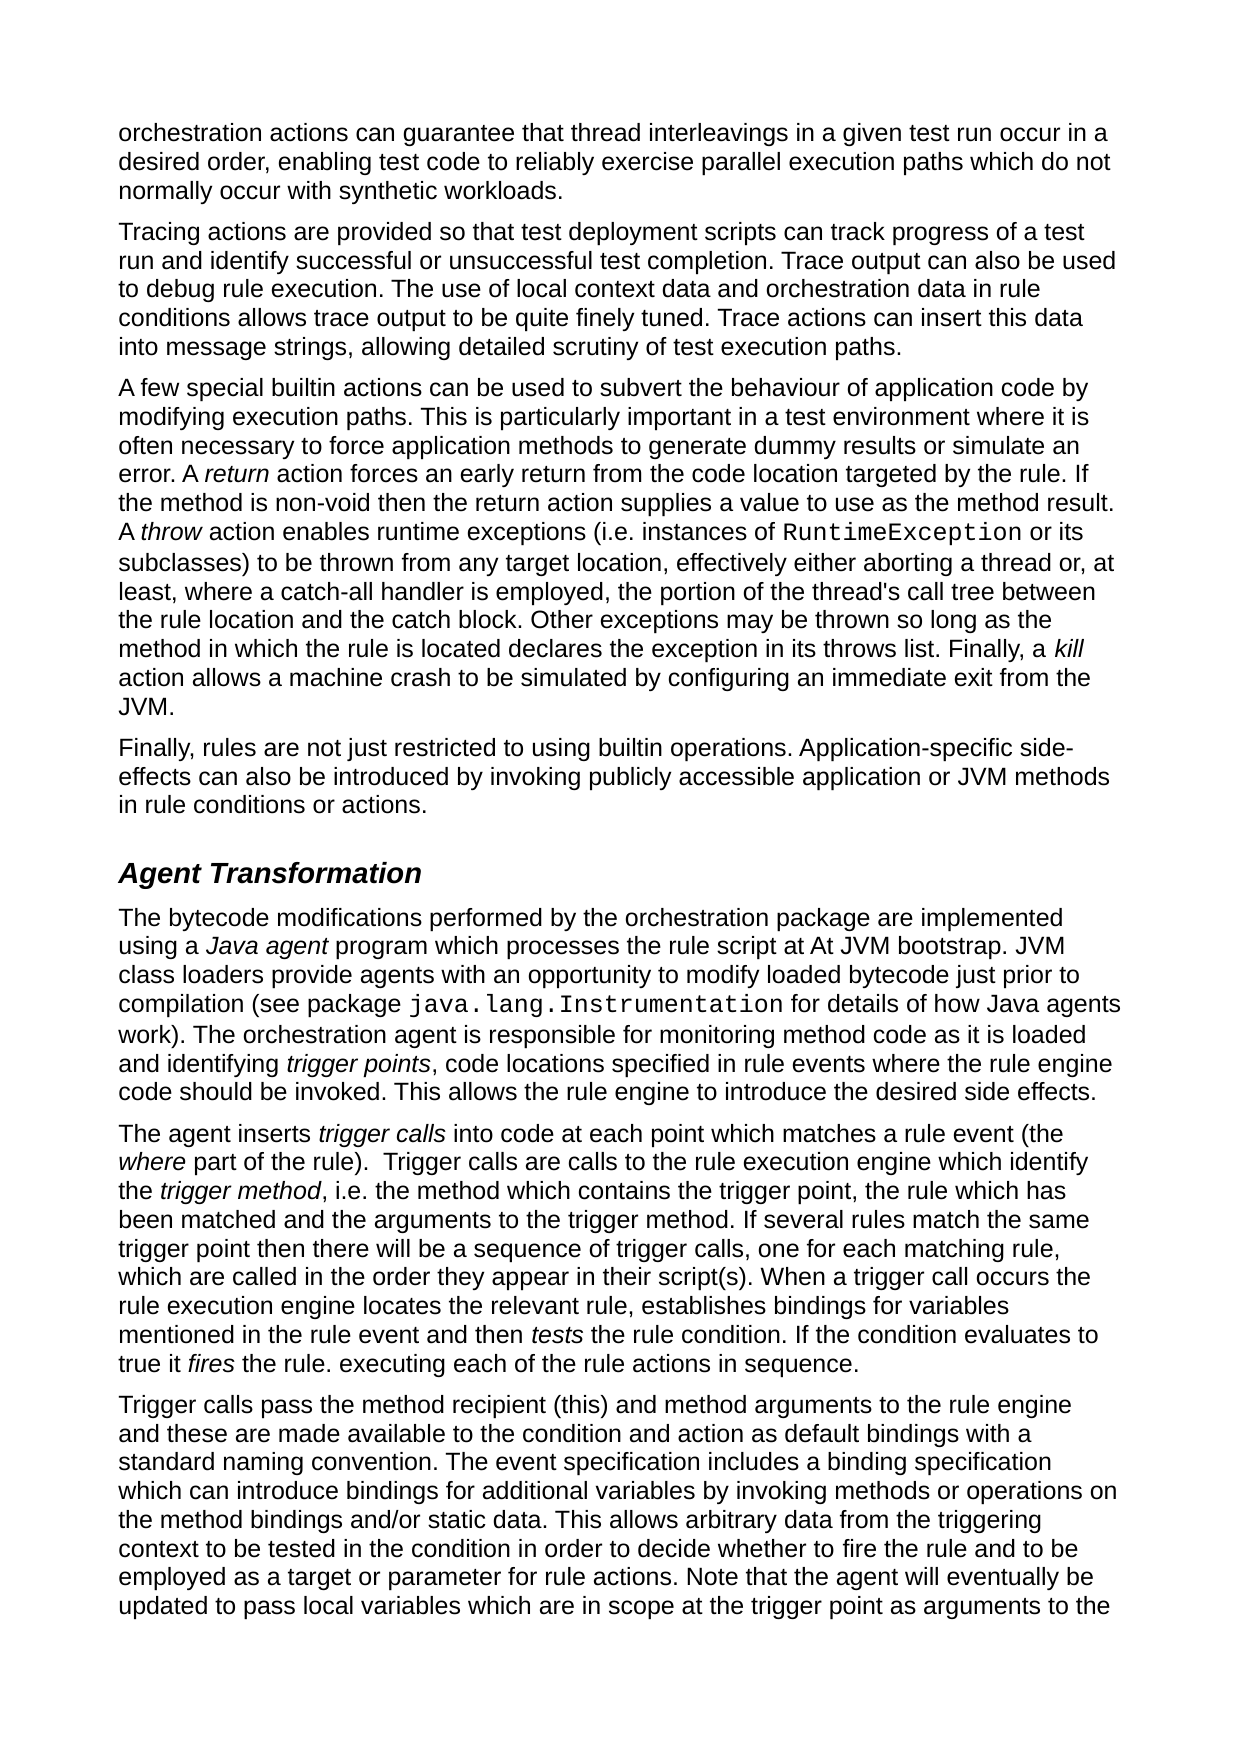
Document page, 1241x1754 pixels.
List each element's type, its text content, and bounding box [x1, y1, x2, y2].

text Tracing actions are provided so that test deployment scripts can track progress of a test run and identify successful or unsuccessful test completion. Trace output can also be used to debug rule execution. The use of local context data and orchestration data in rule conditions allows trace output to be quite finely tuned. Trace actions can insert this data into message strings, allowing detailed scrutiny of test execution paths. [118, 217, 1122, 361]
text Finally, rules are not just restricted to using builtin operations. Application-specific side-effects can also be introduced by invoking publicly accessible application or JVM methods in rule conditions or actions. [118, 733, 1122, 819]
text Trigger calls pass the method recipient (this) and method arguments to the rule engine and these are made available to the condition and action as default bindings with a standard naming convention. The event specification includes a binding specification which can introduce bindings for additional variables by invoking methods or operations on the method bindings and/or static data. This allows arbitrary data from the triggering context to be tested in the condition in order to decide whether to fire the rule and to be employed as a target or parameter for rule actions. Note that the agent will eventually be updated to pass local variables which are in scope at the trigger point as arguments to the [118, 1390, 1122, 1620]
text A few special builtin actions can be used to subvert the behaviour of application code by modifying execution paths. This is particularly important in a test environment where it is often necessary to force application methods to generate dummy results or simulate an error. A return action forces an early return from the code location targeted by the rule. If the method is non-void then the return action supplies a value to use as the method result. A throw action enables runtime exceptions (i.e. instances of RuntimeException or its subclasses) to be thrown from any target location, effectively either aborting a thread or, at least, where a catch-all handler is employed, the portion of the thread's call tree between the rule location and the catch block. Other exceptions may be thrown so long as the method in which the rule is located declares the exception in its throws list. Finally, a kill action allows a machine crash to be simulated by configuring an immediate exit from the JVM. [118, 373, 1122, 720]
text The bytecode modifications performed by the orchestration package are implemented using a Java agent program which processes the rule script at At JVM bootstrap. JVM class loaders provide agents with an opportunity to modify loaded bytecode just prior to compilation (see package java.lang.Instrumentation for details of how Java agents work). The orchestration agent is responsible for monitoring method code as it is loaded and identifying trigger points, code locations specified in rule events where the rule engine code should be invoked. This allows the rule engine to introduce the desired side effects. [118, 903, 1122, 1106]
subtitle Agent Transformation [118, 857, 1122, 890]
text orchestration actions can guarantee that thread interleavings in a given test run occur in a desired order, enabling test code to reliably exercise parallel execution paths which do not normally occur with synthetic workloads. [118, 118, 1122, 204]
text The agent inserts trigger calls into code at each point which matches a rule event (the where part of the rule). Trigger calls are calls to the rule execution engine which identify the trigger method, i.e. the method which contains the trigger point, the rule which has been matched and the arguments to the trigger method. If several rules match the same trigger point then there will be a sequence of trigger calls, one for each matching rule, which are called in the order they appear in their script(s). When a trigger call occurs the rule execution engine locates the relevant rule, establishes bindings for variables mentioned in the rule event and then tests the rule condition. If the condition evaluates to true it fires the rule. executing each of the rule actions in sequence. [118, 1118, 1122, 1377]
